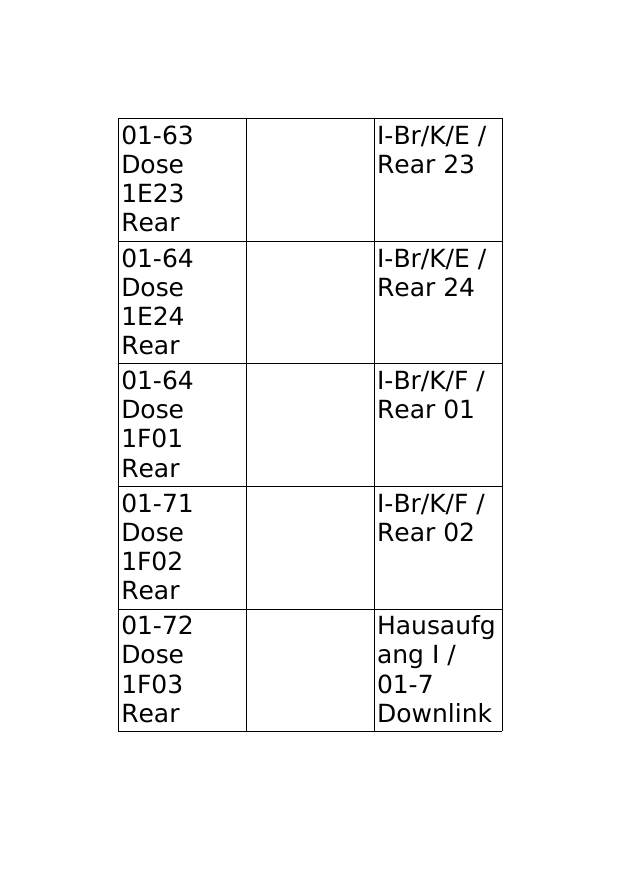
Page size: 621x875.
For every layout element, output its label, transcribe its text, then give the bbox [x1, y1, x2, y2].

table_cell 01-64 Dose 1E24 Rear [119, 242, 246, 363]
table_cell [247, 487, 374, 608]
table_cell 01-72 Dose 1F03 Rear [119, 610, 246, 731]
table_cell [247, 610, 374, 731]
table_cell 01-64 Dose 1F01 Rear [119, 364, 246, 486]
table_cell [247, 364, 374, 486]
table_cell I-Br/K/F / Rear 02 [375, 487, 502, 608]
table_cell 01-71 Dose 1F02 Rear [119, 487, 246, 608]
table_cell I-Br/K/F / Rear 01 [375, 364, 502, 486]
table_cell [247, 119, 374, 241]
table_cell [247, 242, 374, 363]
table_cell Hausaufgang I / 01-7 Downlink [375, 610, 502, 731]
table_cell I-Br/K/E / Rear 23 [375, 119, 502, 241]
table_cell I-Br/K/E / Rear 24 [375, 242, 502, 363]
table_cell 01-63 Dose 1E23 Rear [119, 119, 246, 241]
